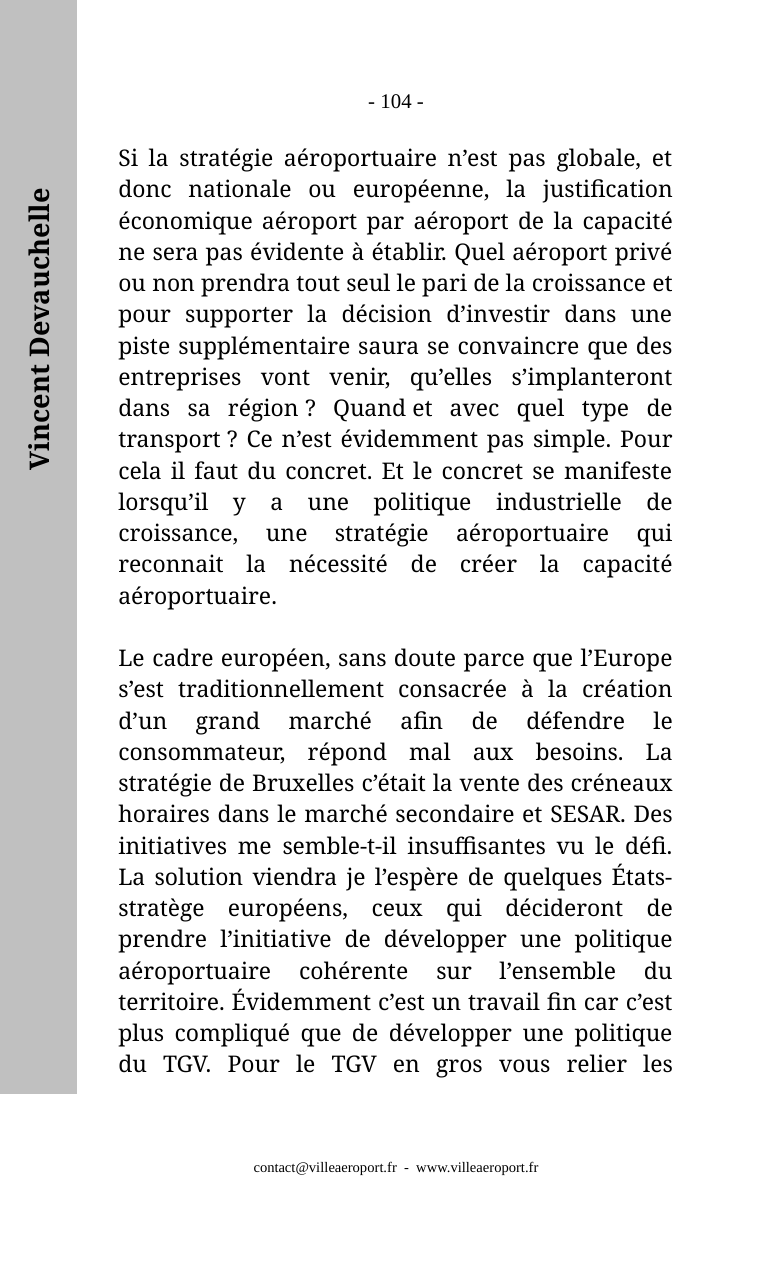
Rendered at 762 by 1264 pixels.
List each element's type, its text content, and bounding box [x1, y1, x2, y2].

text Si la stratégie aéroportuaire n’est pas globale, et donc nationale ou européenne, la justification économique aéroport par aéroport de la capacité ne sera pas évidente à établir. Quel aéroport privé ou non prendra tout seul le pari de la croissance et pour supporter la décision d’investir dans une piste supplémentaire saura se convaincre que des entreprises vont venir, qu’elles s’implanteront dans sa région ? Quand et avec quel type de transport ? Ce n’est évidemment pas simple. Pour cela il faut du concret. Et le concret se manifeste lorsqu’il y a une politique industrielle de croissance, une stratégie aéroportuaire qui reconnait la nécessité de créer la capacité aéroportuaire. [118, 142, 673, 611]
text Le cadre européen, sans doute parce que l’Europe s’est traditionnellement consacrée à la création d’un grand marché afin de défendre le consommateur, répond mal aux besoins. La stratégie de Bruxelles c’était la vente des créneaux horaires dans le marché secondaire et SESAR. Des initiatives me semble-t-il insuffisantes vu le défi. La solution viendra je l’espère de quelques États-stratège européens, ceux qui décideront de prendre l’initiative de développer une politique aéroportuaire cohérente sur l’ensemble du territoire. Évidemment c’est un travail fin car c’est plus compliqué que de développer une politique du TGV. Pour le TGV en gros vous relier les [118, 642, 673, 1079]
text Vincent Devauchelle [0, 187, 77, 470]
